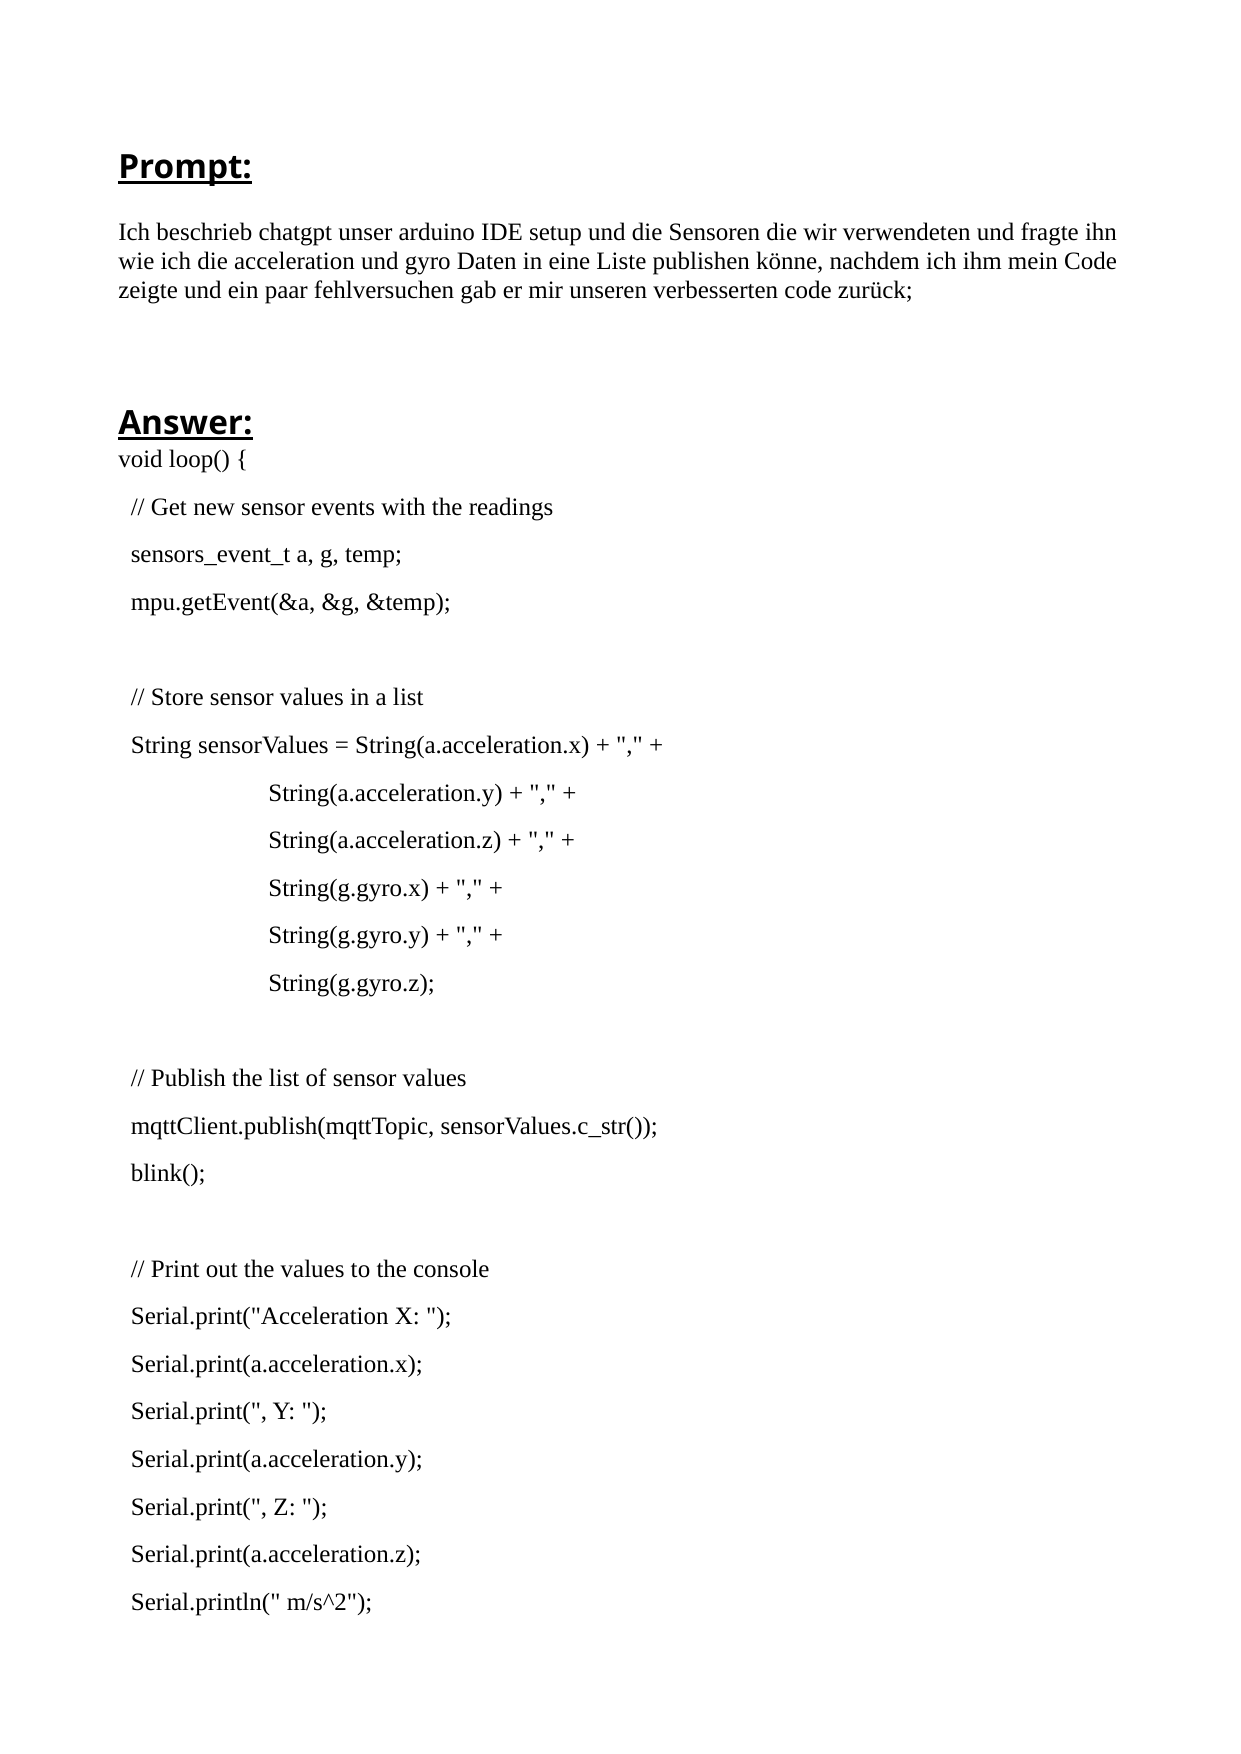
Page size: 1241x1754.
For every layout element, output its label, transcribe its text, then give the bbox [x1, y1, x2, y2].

text void loop() { [118, 444, 1122, 473]
text // Publish the list of sensor values [118, 1063, 1122, 1092]
text Serial.print(a.acceleration.z); [118, 1539, 1122, 1568]
subtitle Answer: [118, 399, 1122, 444]
text String(a.acceleration.y) + "," + [118, 778, 1122, 806]
text blink(); [118, 1158, 1122, 1187]
subtitle Prompt: [118, 143, 1122, 188]
text mqttClient.publish(mqttTopic, sensorValues.c_str()); [118, 1111, 1122, 1139]
text mpu.getEvent(&a, &g, &temp); [118, 587, 1122, 616]
text String(a.acceleration.z) + "," + [118, 825, 1122, 854]
text Serial.print("Acceleration X: "); [118, 1301, 1122, 1330]
text // Get new sensor events with the readings [118, 492, 1122, 521]
text Serial.print(a.acceleration.x); [118, 1349, 1122, 1378]
text String sensorValues = String(a.acceleration.x) + "," + [118, 730, 1122, 759]
text Serial.print(", Y: "); [118, 1396, 1122, 1425]
text Serial.println(" m/s^2"); [118, 1587, 1122, 1616]
text String(g.gyro.x) + "," + [118, 873, 1122, 902]
text // Store sensor values in a list [118, 682, 1122, 711]
text sensors_event_t a, g, temp; [118, 539, 1122, 568]
text Serial.print(a.acceleration.y); [118, 1444, 1122, 1473]
text String(g.gyro.y) + "," + [118, 920, 1122, 949]
text String(g.gyro.z); [118, 968, 1122, 997]
text // Print out the values to the console [118, 1254, 1122, 1282]
text Ich beschrieb chatgpt unser arduino IDE setup und die Sensoren die wir verwendeten und fragte ihn wie ich die acceleration und gyro Daten in eine Liste publishen könne, nachdem ich ihm mein Code zeigte und ein paar fehlversuchen gab er mir unseren verbesserten code zurück; [118, 217, 1122, 303]
text Serial.print(", Z: "); [118, 1492, 1122, 1520]
